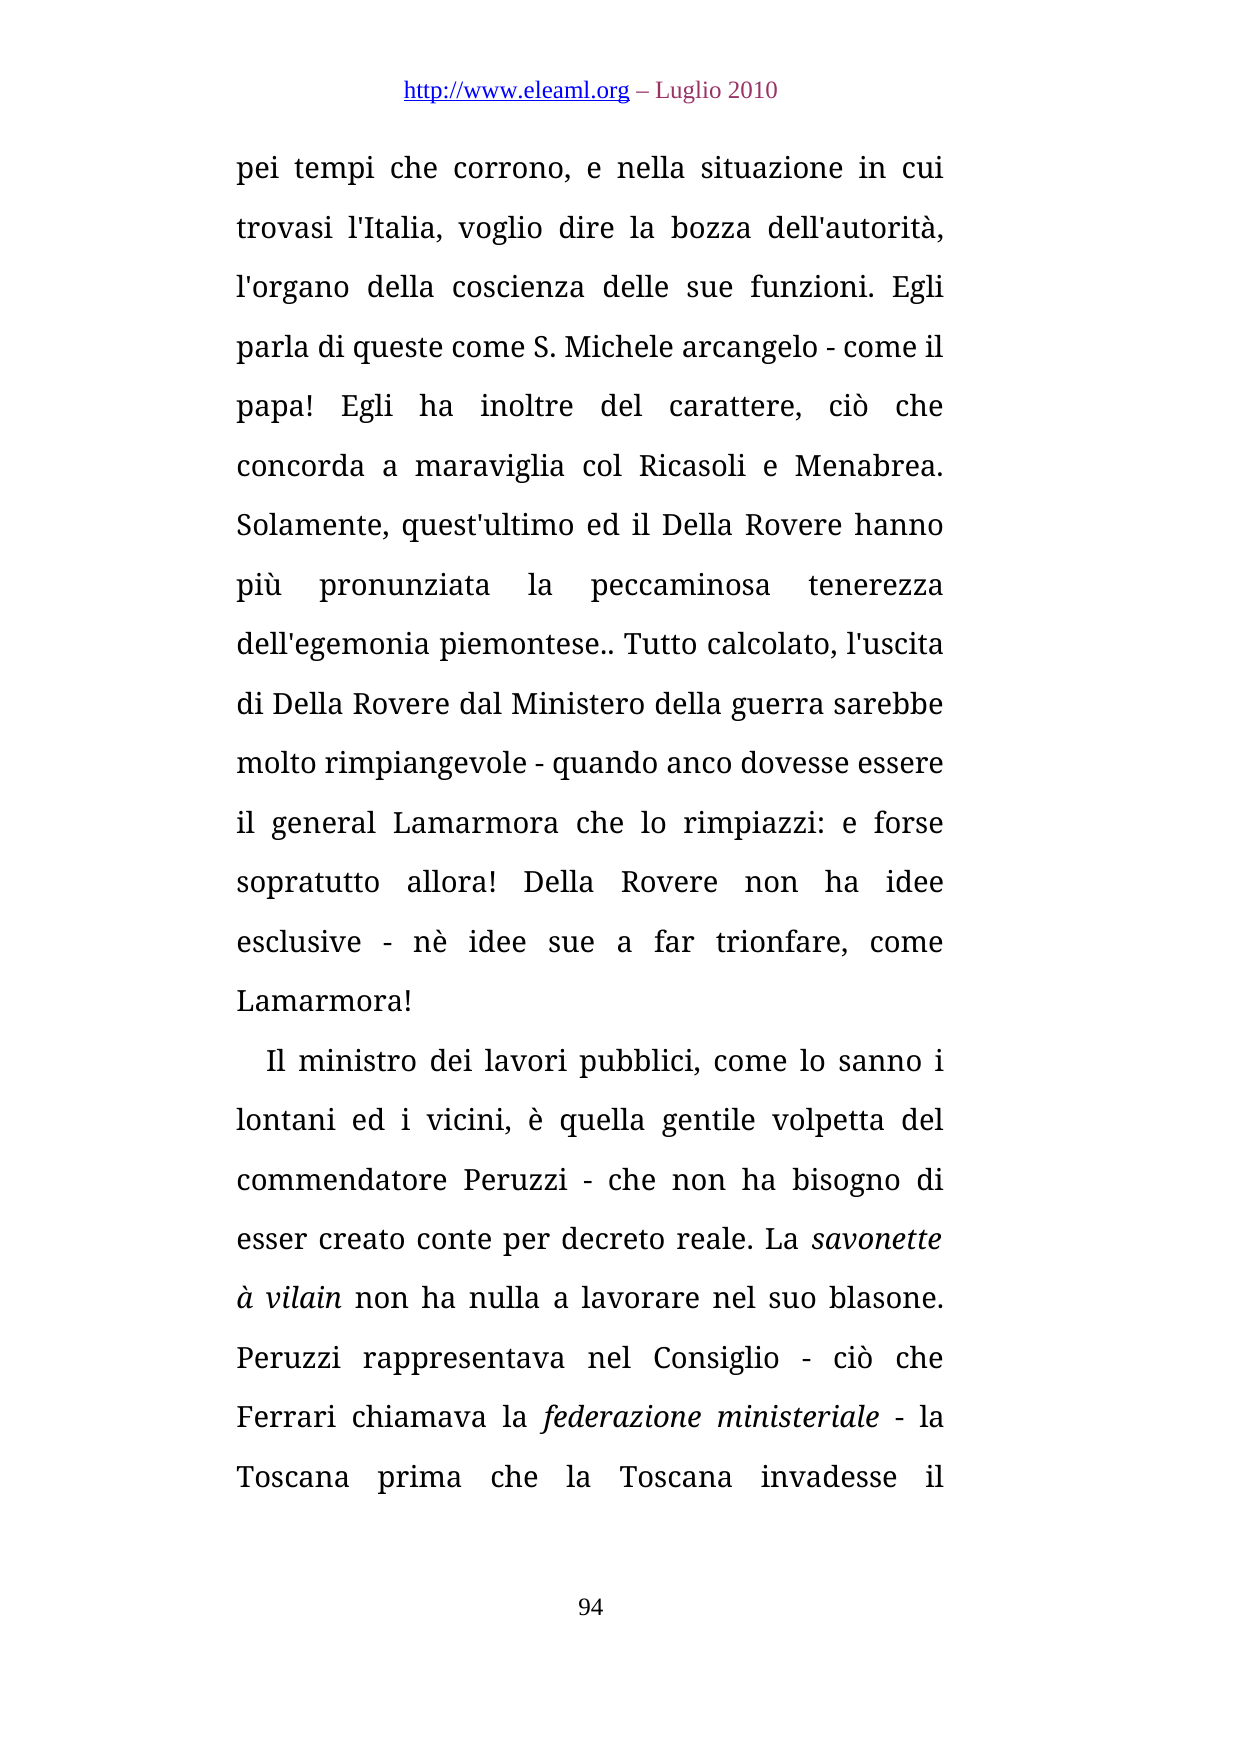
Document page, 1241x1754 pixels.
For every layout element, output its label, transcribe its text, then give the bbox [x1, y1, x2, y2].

text Il ministro dei lavori pubblici, come lo sanno i lontani ed i vicini, è quella gentile volpetta del commendatore Peruzzi - che non ha bisogno di esser creato conte per decreto reale. La savonette à vilain non ha nulla a lavorare nel suo blasone. Peruzzi rappresentava nel Consiglio - ciò che Ferrari chiamava la federazione ministeriale - la Toscana prima che la Toscana invadesse il [236, 1040, 945, 1496]
text pei tempi che corrono, e nella situazione in cui trovasi l'Italia, voglio dire la bozza dell'autorità, l'organo della coscienza delle sue funzioni. Egli parla di queste come S. Michele arcangelo - come il papa! Egli ha inoltre del carattere, ciò che concorda a maraviglia col Ricasoli e Menabrea. Solamente, quest'ultimo ed il Della Rovere hanno più pronunziata la peccaminosa tenerezza dell'egemonia piemontese.. Tutto calcolato, l'uscita di Della Rovere dal Ministero della guerra sarebbe molto rimpiangevole - quando anco dovesse essere il general Lamarmora che lo rimpiazzi: e forse sopratutto allora! Della Rovere non ha idee esclusive - nè idee sue a far trionfare, come Lamarmora! [236, 148, 945, 1020]
